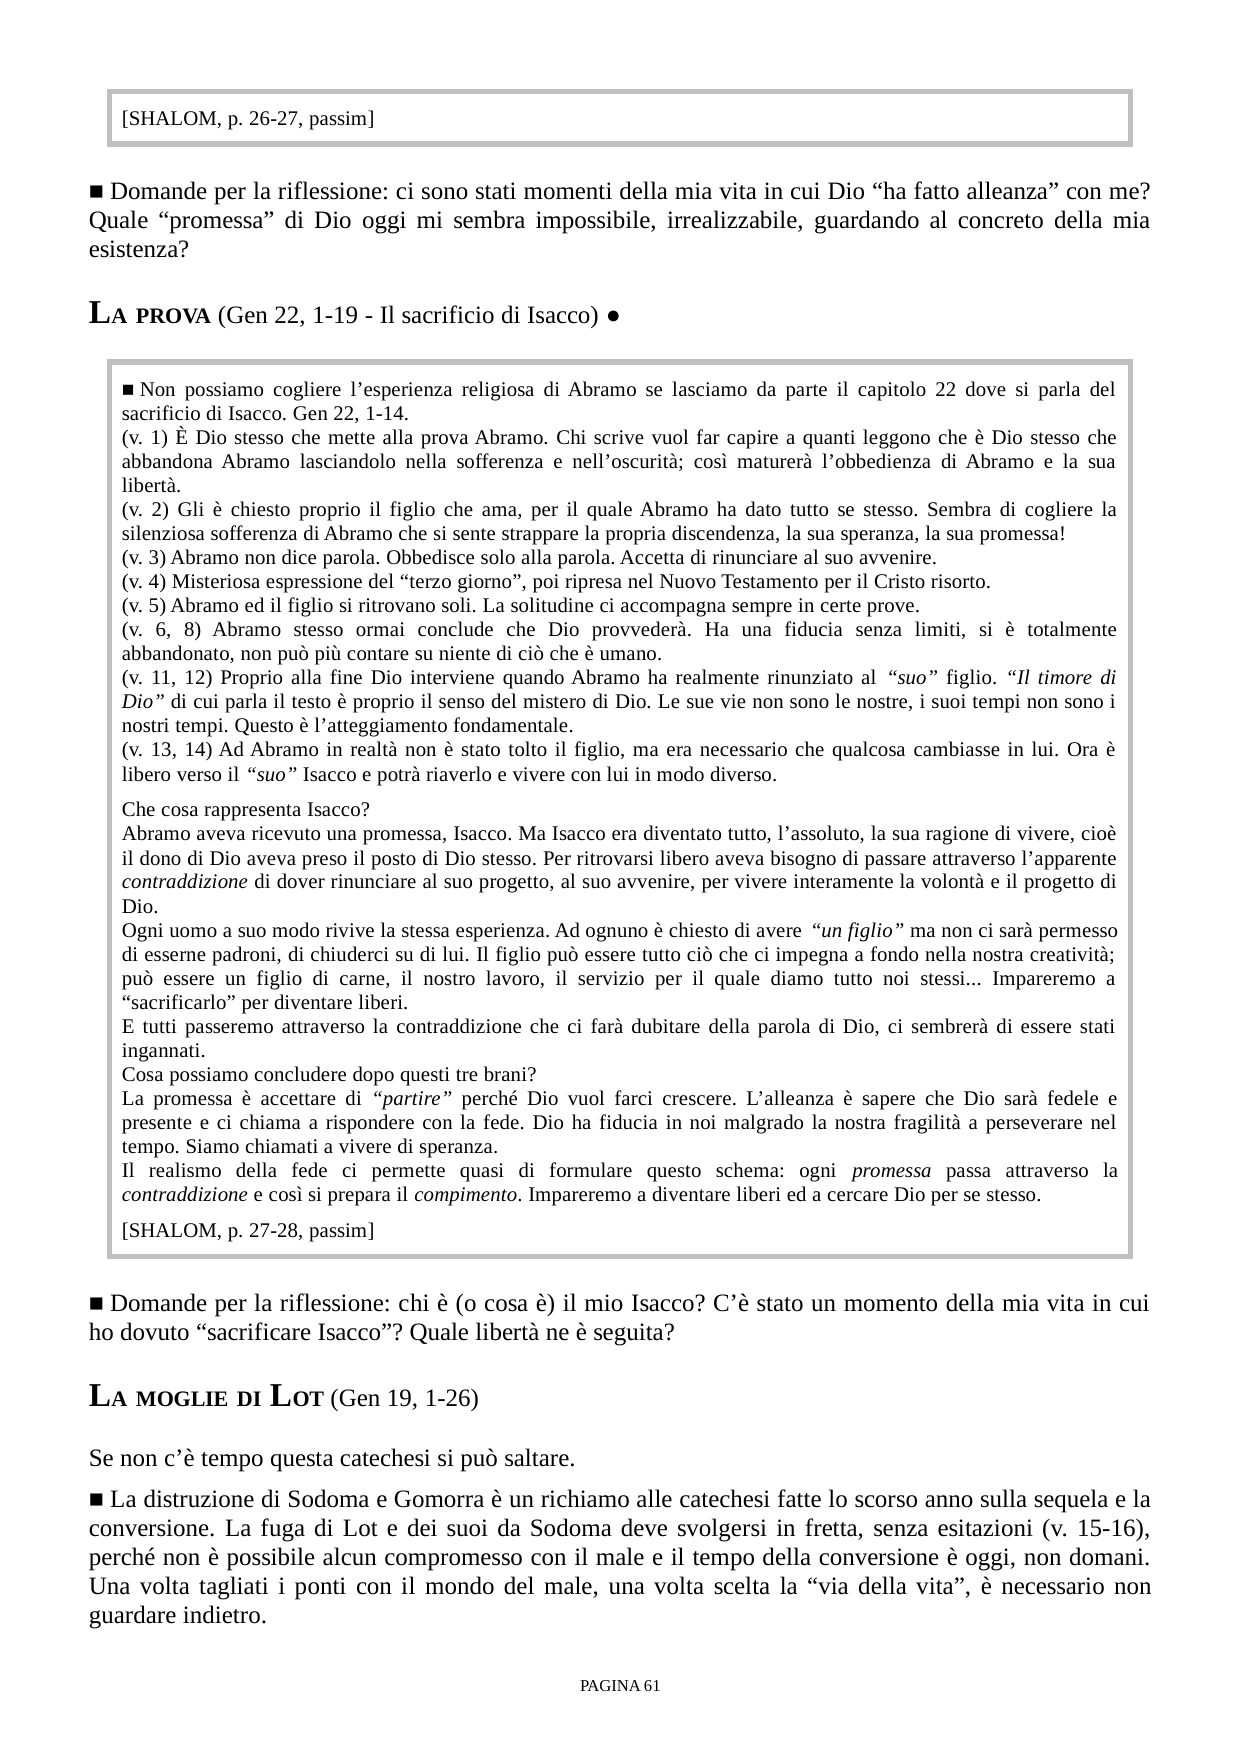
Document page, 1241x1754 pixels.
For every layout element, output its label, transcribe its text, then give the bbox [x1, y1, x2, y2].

table_header ■ Non possiamo cogliere l’esperienza religiosa di Abramo se lasciamo da parte il capitolo 22 dove si parla del sacrificio di Isacco. Gen 22, 1-14. (v. 1) È Dio stesso che mette alla prova Abramo. Chi scrive vuol far capire a quanti leggono che è Dio stesso che abbandona Abramo lasciandolo nella sofferenza e nell’oscurità; così maturerà l’obbedienza di Abramo e la sua libertà. (v. 2) Gli è chiesto proprio il figlio che ama, per il quale Abramo ha dato tutto se stesso. Sembra di cogliere la silenziosa sofferenza di Abramo che si sente strappare la propria discendenza, la sua speranza, la sua promessa! (v. 3) Abramo non dice parola. Obbedisce solo alla parola. Accetta di rinunciare al suo avvenire. (v. 4) Misteriosa espressione del “terzo giorno”, poi ripresa nel Nuovo Testamento per il Cristo risorto. (v. 5) Abramo ed il figlio si ritrovano soli. La solitudine ci accompagna sempre in certe prove. (v. 6, 8) Abramo stesso ormai conclude che Dio provvederà. Ha una fiducia senza limiti, si è totalmente abbandonato, non può più contare su niente di ciò che è umano. (v. 11, 12) Proprio alla fine Dio interviene quando Abramo ha realmente rinunziato al “suo” figlio. “Il timore di Dio” di cui parla il testo è proprio il senso del mistero di Dio. Le sue vie non sono le nostre, i suoi tempi non sono i nostri tempi. Questo è l’atteggiamento fondamentale. (v. 13, 14) Ad Abramo in realtà non è stato tolto il figlio, ma era necessario che qualcosa cambiasse in lui. Ora è libero verso il “suo” Isacco e potrà riaverlo e vivere con lui in modo diverso. Che cosa rappresenta Isacco? Abramo aveva ricevuto una promessa, Isacco. Ma Isacco era diventato tutto, l’assoluto, la sua ragione di vivere, cioè il dono di Dio aveva preso il posto di Dio stesso. Per ritrovarsi libero aveva bisogno di passare attraverso l’apparente contraddizione di dover rinunciare al suo progetto, al suo avvenire, per vivere interamente la volontà e il progetto di Dio. Ogni uomo a suo modo rivive la stessa esperienza. Ad ognuno è chiesto di avere “un figlio” ma non ci sarà permesso di esserne padroni, di chiuderci su di lui. Il figlio può essere tutto ciò che ci impegna a fondo nella nostra creatività; può essere un figlio di carne, il nostro lavoro, il servizio per il quale diamo tutto noi stessi... Impareremo a “sacrificarlo” per diventare liberi. E tutti passeremo attraverso la contraddizione che ci farà dubitare della parola di Dio, ci sembrerà di essere stati ingannati. Cosa possiamo concludere dopo questi tre brani? La promessa è accettare di “partire” perché Dio vuol farci crescere. L’alleanza è sapere che Dio sarà fedele e presente e ci chiama a rispondere con la fede. Dio ha fiducia in noi malgrado la nostra fragilità a perseverare nel tempo. Siamo chiamati a vivere di speranza. Il realismo della fede ci permette quasi di formulare questo schema: ogni promessa passa attraverso la contraddizione e così si prepara il compimento. Impareremo a diventare liberi ed a cercare Dio per se stesso. [SHALOM, p. 27-28, passim] [112, 365, 1128, 1254]
text ■ Domande per la riflessione: chi è (o cosa è) il mio Isacco? C’è stato un momento della mia vita in cui ho dovuto “sacrificare Isacco”? Quale libertà ne è seguita? [88, 1288, 1152, 1346]
text ■ La distruzione di Sodoma e Gomorra è un richiamo alle catechesi fatte lo scorso anno sulla sequela e la conversione. La fuga di Lot e dei suoi da Sodoma deve svolgersi in fretta, senza esitazioni (v. 15-16), perché non è possibile alcun compromesso con il male e il tempo della conversione è oggi, non domani. Una volta tagliati i ponti con il mondo del male, una volta scelta la “via della vita”, è necessario non guardare indietro. [88, 1484, 1152, 1629]
text Se non c’è tempo questa catechesi si può saltare. [88, 1443, 1152, 1472]
text La moglie di Lot (Gen 19, 1-26) [88, 1375, 1152, 1414]
text ■ Domande per la riflessione: ci sono stati momenti della mia vita in cui Dio “ha fatto alleanza” con me? Quale “promessa” di Dio oggi mi sembra impossibile, irrealizzabile, guardando al concreto della mia esistenza? [88, 176, 1152, 263]
text La prova (Gen 22, 1-19 - Il sacrificio di Isacco) ● [88, 292, 1152, 330]
table_header [SHALOM, p. 26-27, passim] [112, 94, 1128, 141]
